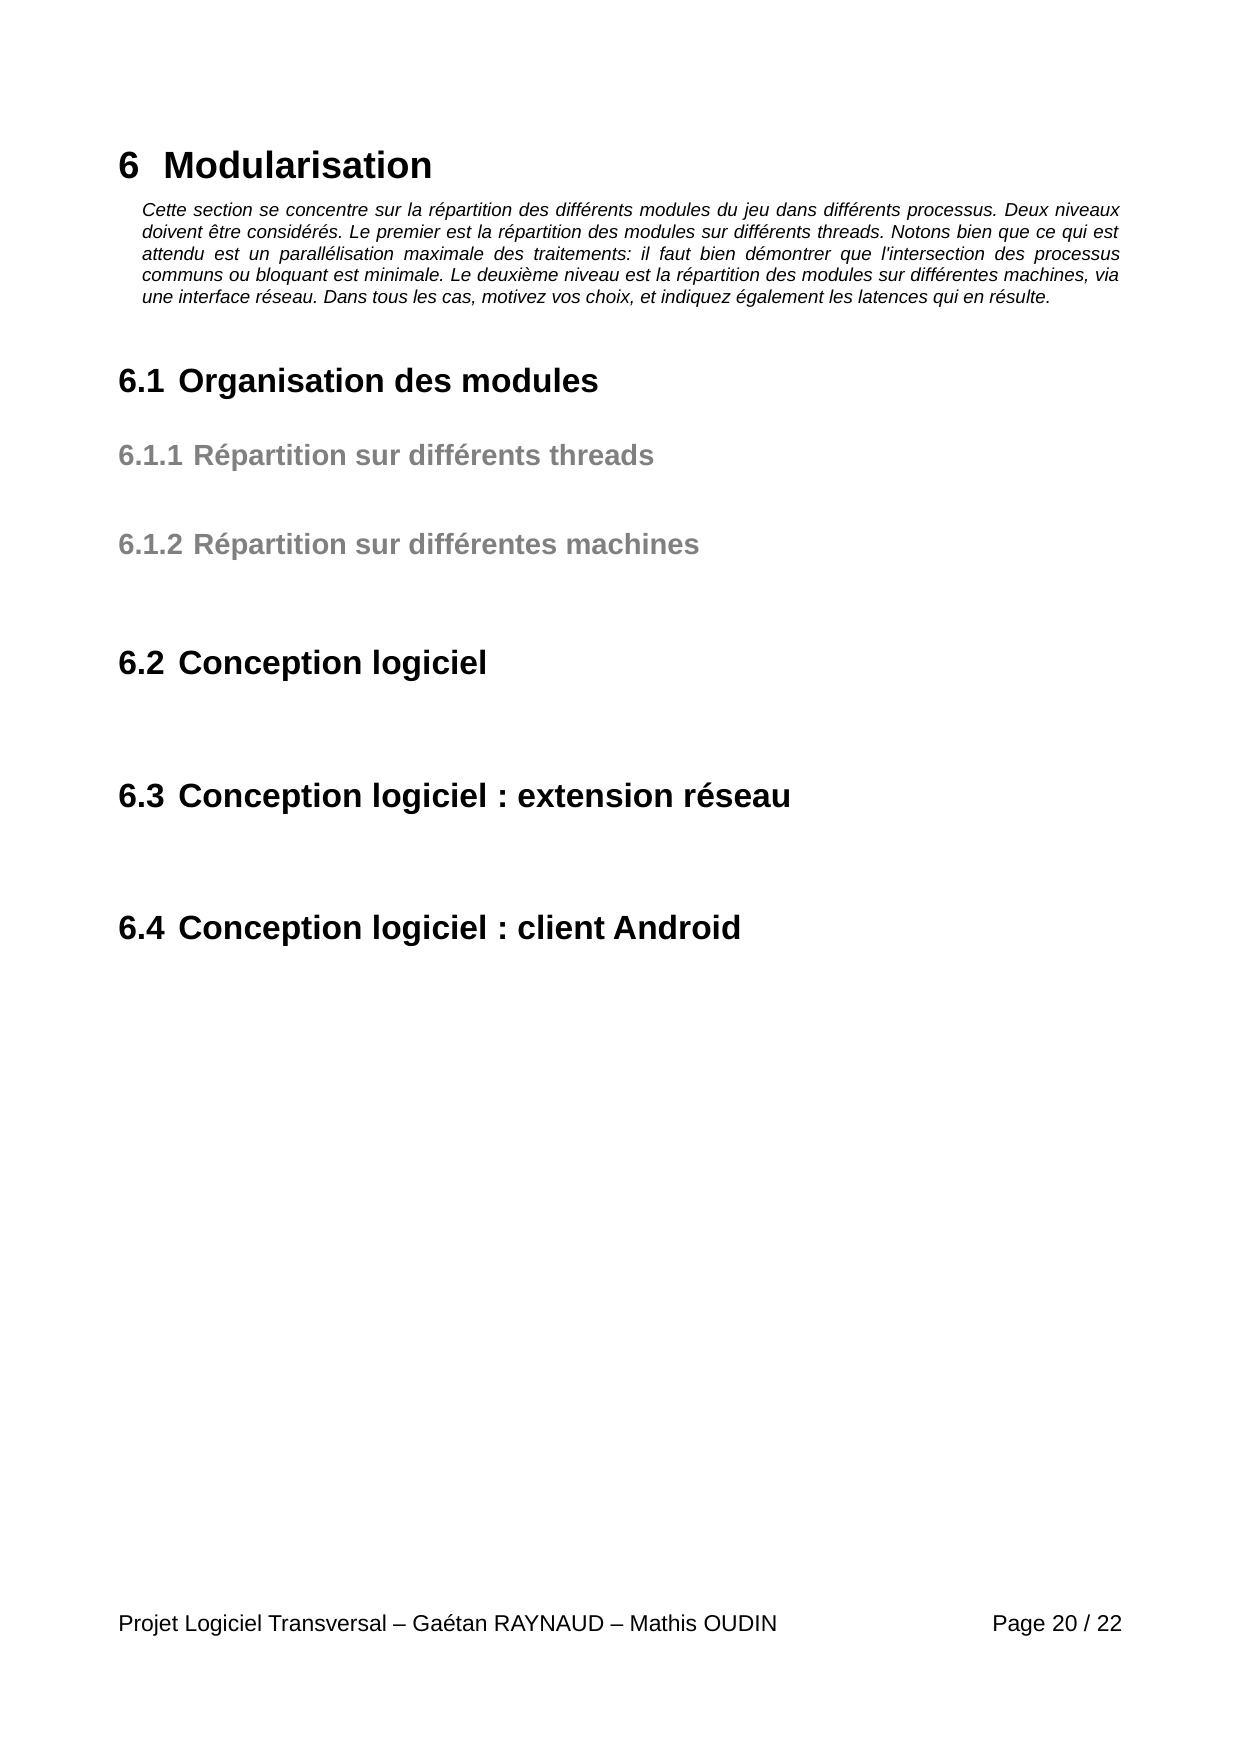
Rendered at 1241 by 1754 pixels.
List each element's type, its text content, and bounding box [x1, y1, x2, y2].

subtitle Conception logiciel : client Android [118, 908, 1122, 947]
subtitle Organisation des modules [118, 361, 1122, 399]
subtitle Répartition sur différents threads [118, 438, 1122, 471]
subtitle Conception logiciel : extension réseau [118, 776, 1122, 814]
subtitle Modularisation [118, 143, 1122, 187]
text Cette section se concentre sur la répartition des différents modules du jeu dans différents processus. Deux niveaux doivent être considérés. Le premier est la répartition des modules sur différents threads. Notons bien que ce qui est attendu est un parallélisation maximale des traitements: il faut bien démontrer que l'intersection des processus communs ou bloquant est minimale. Le deuxième niveau est la répartition des modules sur différentes machines, via une interface réseau. Dans tous les cas, motivez vos choix, et indiquez également les latences qui en résulte. [142, 199, 1122, 307]
subtitle Conception logiciel [118, 643, 1122, 682]
subtitle Répartition sur différentes machines [118, 527, 1122, 561]
